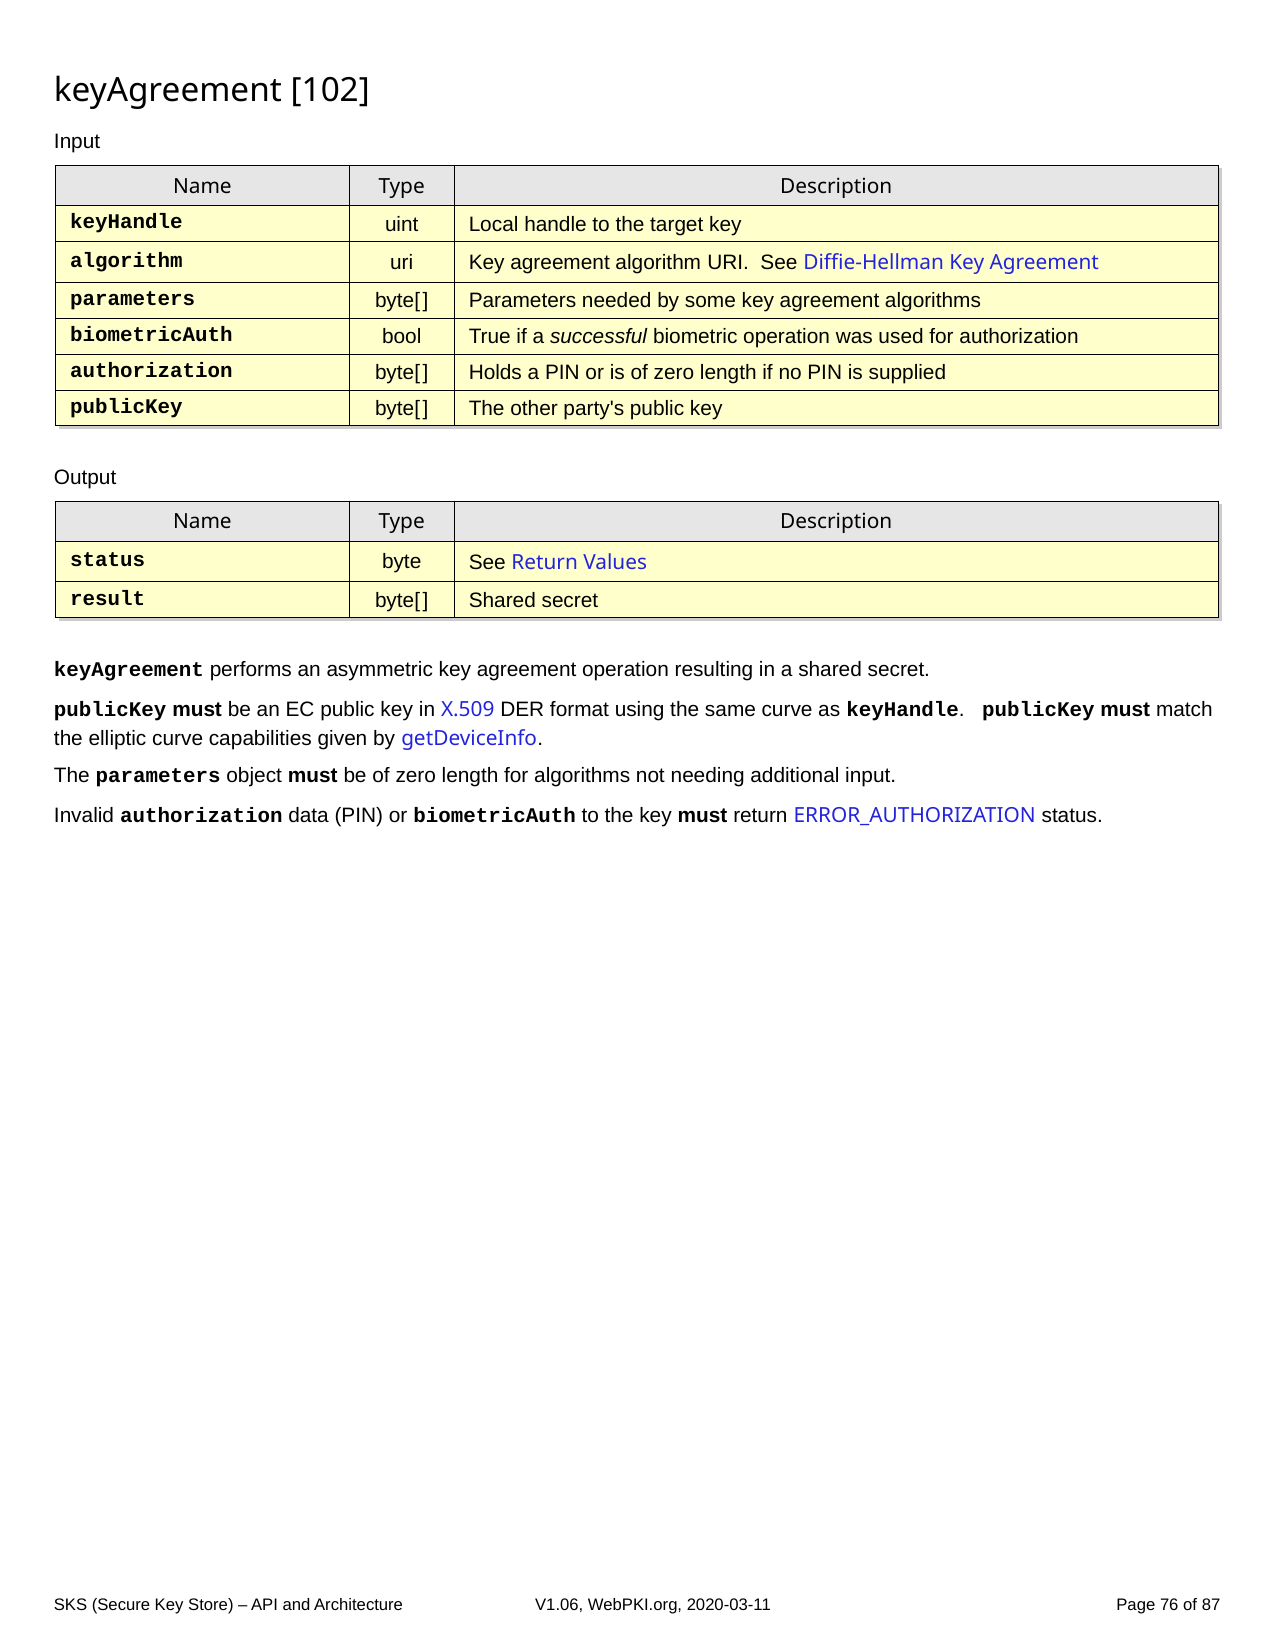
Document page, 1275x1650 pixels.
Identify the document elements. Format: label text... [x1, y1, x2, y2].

table_cell biometricAuth [56, 319, 349, 353]
subtitle keyAgreement [102] [54, 66, 1221, 111]
text keyAgreement performs an asymmetric key agreement operation resulting in a shared secret. [54, 657, 1221, 682]
table_cell Shared secret [455, 582, 1218, 617]
table_header Description [455, 166, 1218, 205]
table_cell algorithm [56, 242, 349, 282]
table_header Name [56, 502, 349, 541]
text Input [54, 129, 1221, 153]
table_cell See Return Values [455, 542, 1218, 581]
table_cell True if a successful biometric operation was used for authorization [455, 319, 1218, 353]
text The parameters object must be of zero length for algorithms not needing additional input. [54, 763, 1221, 789]
table_cell uri [350, 242, 454, 282]
table_cell status [56, 542, 349, 581]
table_header Description [455, 502, 1218, 541]
table_cell keyHandle [56, 206, 349, 241]
text Invalid authorization data (PIN) or biometricAuth to the key must return ERROR_AUTHORIZATION status. [54, 801, 1221, 829]
table_cell byte⁮[ ] [350, 582, 454, 617]
table_header Name [56, 166, 349, 205]
table_cell byte [350, 542, 454, 581]
table_cell publicKey [56, 391, 349, 425]
text Output [54, 465, 1221, 489]
table_cell result [56, 582, 349, 617]
table_cell uint [350, 206, 454, 241]
table_cell authorization [56, 355, 349, 389]
table_header Type [350, 166, 454, 205]
table_cell The other party's public key [455, 391, 1218, 425]
text publicKey must be an EC public key in X.509 DER format using the same curve as keyHandle. publicKey must match the elliptic curve capabilities given by getDeviceInfo. [54, 694, 1221, 751]
table_cell Local handle to the target key [455, 206, 1218, 241]
table_cell parameters [56, 283, 349, 318]
table_cell byte⁮[ ] [350, 391, 454, 425]
table_cell Holds a PIN or is of zero length if no PIN is supplied [455, 355, 1218, 389]
table_cell byte⁮[ ] [350, 283, 454, 318]
table_cell byte⁮[ ] [350, 355, 454, 389]
table_cell Parameters needed by some key agreement algorithms [455, 283, 1218, 318]
table_cell bool [350, 319, 454, 353]
table_header Type [350, 502, 454, 541]
table_cell Key agreement algorithm URI. See Diffie-Hellman Key Agreement ‎ [455, 242, 1218, 282]
